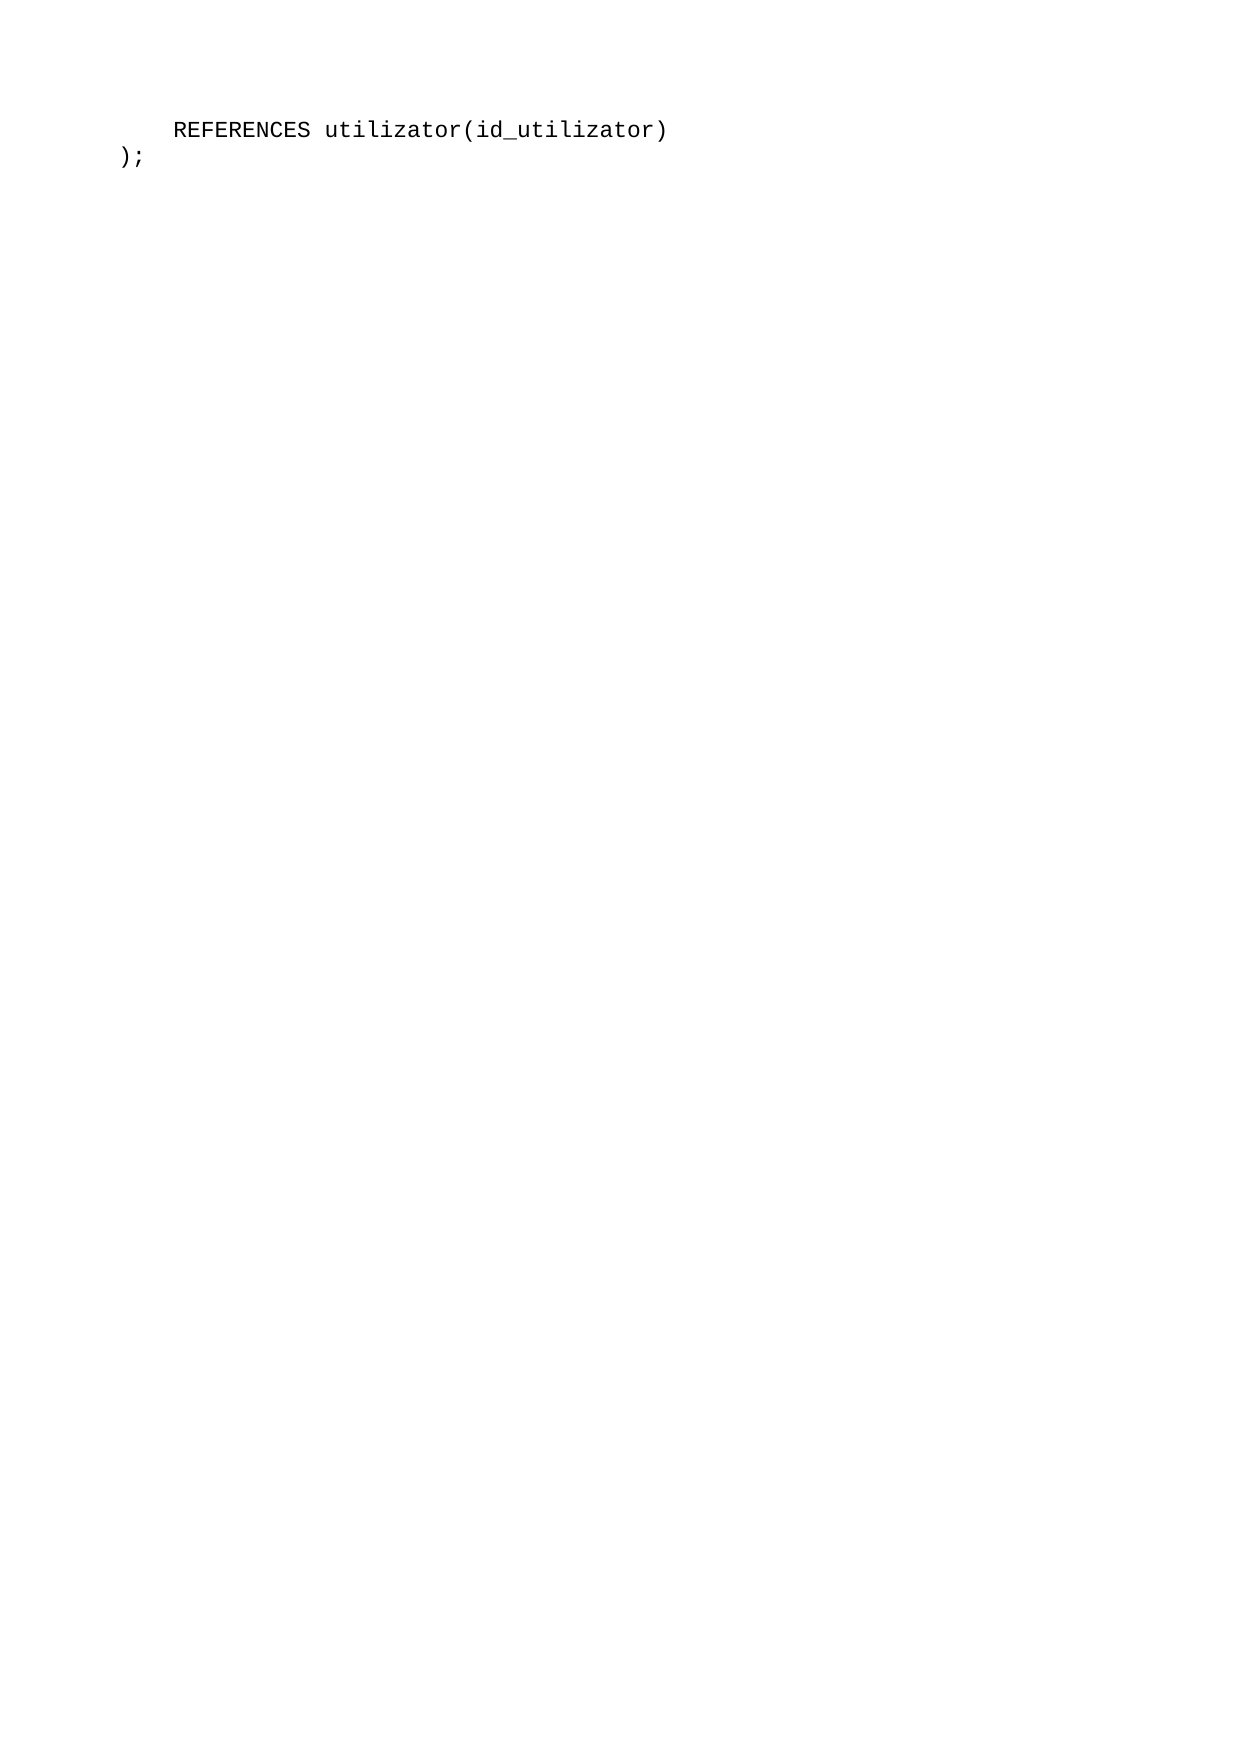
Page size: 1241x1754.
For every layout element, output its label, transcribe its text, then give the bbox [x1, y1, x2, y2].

text ); [118, 144, 1122, 170]
text REFERENCES utilizator(id_utilizator) [118, 118, 1122, 144]
